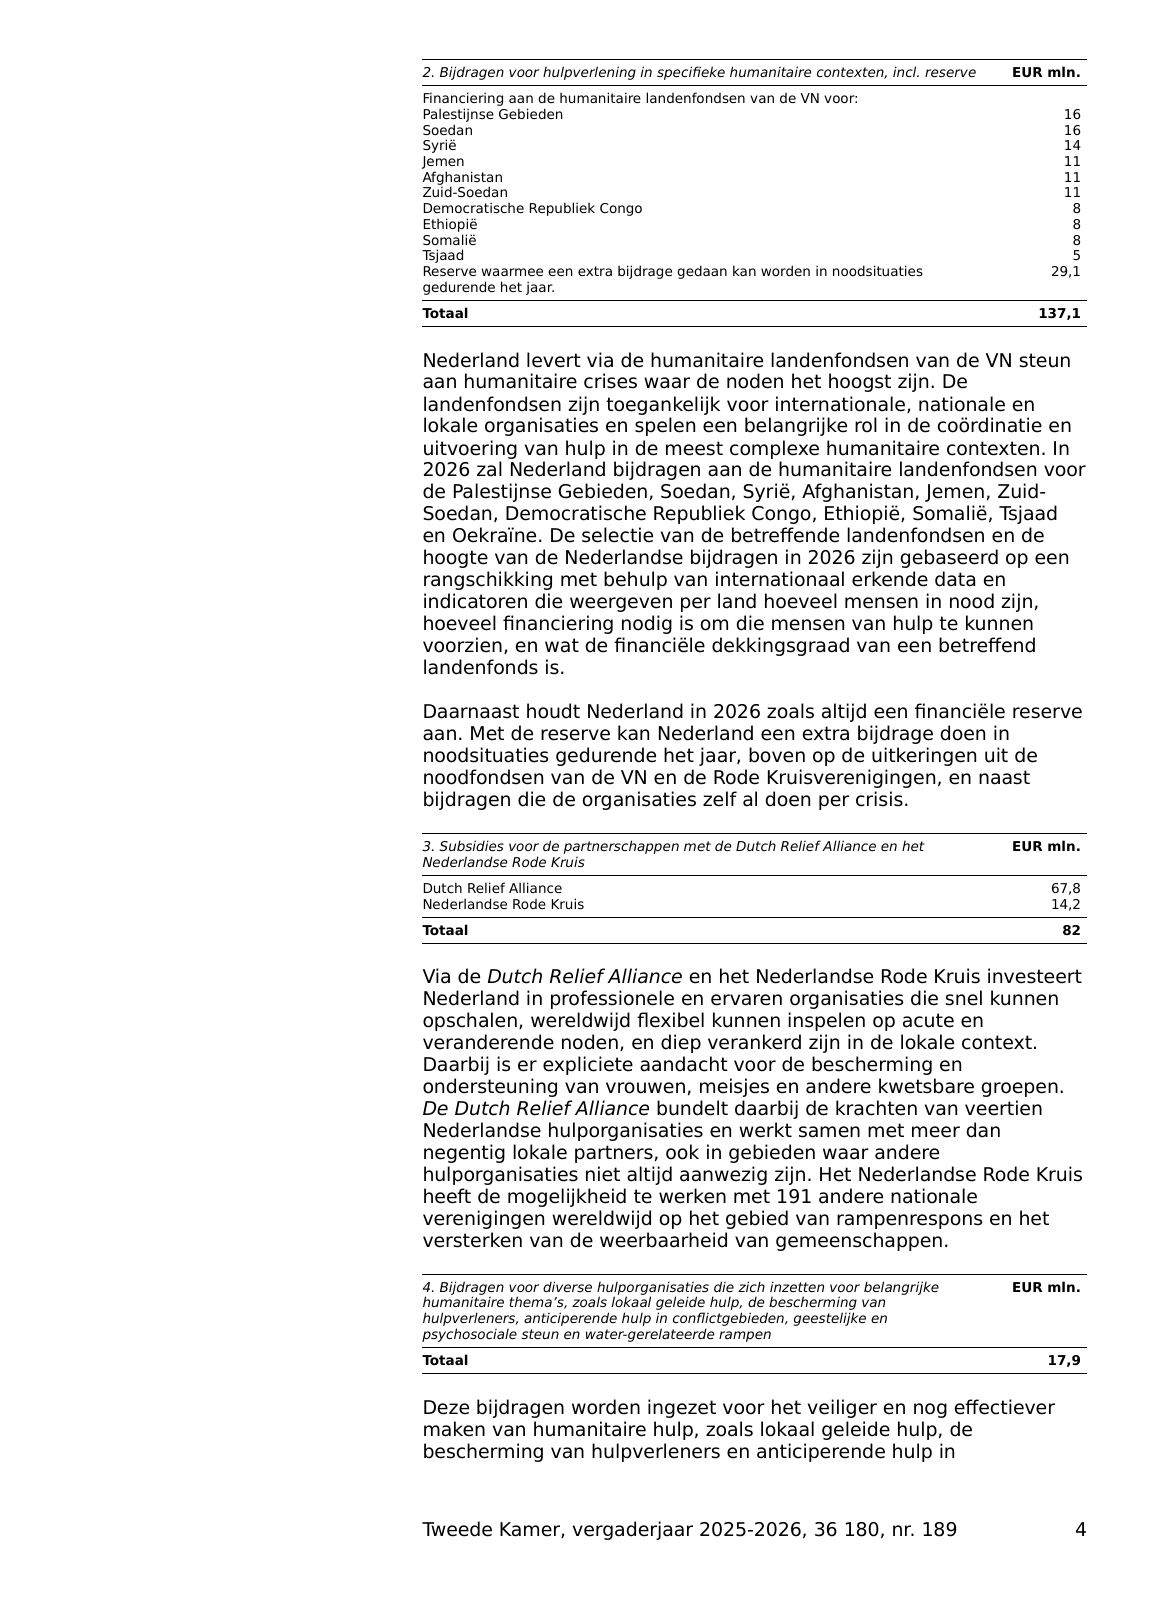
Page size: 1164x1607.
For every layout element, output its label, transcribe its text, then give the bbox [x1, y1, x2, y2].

table_cell 82 [983, 918, 1087, 943]
table_cell Syrië [422, 138, 983, 154]
table_cell 8 [983, 233, 1087, 248]
table_cell Totaal [422, 918, 983, 943]
text Deze bijdragen worden ingezet voor het veiliger en nog effectiever maken van humanitaire hulp, zoals lokaal geleide hulp, de bescherming van hulpverleners en anticiperende hulp in [422, 1397, 1087, 1462]
text Nederland levert via de humanitaire landenfondsen van de VN steun aan humanitaire crises waar de noden het hoogst zijn. De landenfondsen zijn toegankelijk voor internationale, nationale en lokale organisaties en spelen een belangrijke rol in de coördinatie en uitvoering van hulp in de meest complexe humanitaire contexten. In 2026 zal Nederland bijdragen aan de humanitaire landenfondsen voor de Palestijnse Gebieden, Soedan, Syrië, Afghanistan, Jemen, Zuid-Soedan, Democratische Republiek Congo, Ethiopië, Somalië, Tsjaad en Oekraïne. De selectie van de betreffende landenfondsen en de hoogte van de Nederlandse bijdragen in 2026 zijn gebaseerd op een rangschikking met behulp van internationaal erkende data en indicatoren die weergeven per land hoeveel mensen in nood zijn, hoeveel financiering nodig is om die mensen van hulp te kunnen voorzien, en wat de financiële dekkingsgraad van een betreffend landenfonds is. [422, 349, 1087, 679]
table_cell Zuid-Soedan [422, 185, 983, 201]
table_cell 11 [983, 170, 1087, 185]
table_cell 14 [983, 138, 1087, 154]
table_cell 8 [983, 217, 1087, 232]
table_cell 14,2 [983, 896, 1087, 917]
table_header 3. Subsidies voor de partnerschappen met de Dutch Relief Alliance en het Nederlandse Rode Kruis [422, 834, 983, 875]
table_header EUR mln. [983, 834, 1087, 875]
table_cell 11 [983, 185, 1087, 201]
table_cell Totaal [422, 1348, 983, 1373]
table_cell Somalië [422, 233, 983, 248]
table_cell [983, 86, 1087, 107]
text Via de Dutch Relief Alliance en het Nederlandse Rode Kruis investeert Nederland in professionele en ervaren organisaties die snel kunnen opschalen, wereldwijd flexibel kunnen inspelen op acute en veranderende noden, en diep verankerd zijn in de lokale context. Daarbij is er expliciete aandacht voor de bescherming en ondersteuning van vrouwen, meisjes en andere kwetsbare groepen. De Dutch Relief Alliance bundelt daarbij de krachten van veertien Nederlandse hulporganisaties en werkt samen met meer dan negentig lokale partners, ook in gebieden waar andere hulporganisaties niet altijd aanwezig zijn. Het Nederlandse Rode Kruis heeft de mogelijkheid te werken met 191 andere nationale verenigingen wereldwijd op het gebied van rampenrespons en het versterken van de weerbaarheid van gemeenschappen. [422, 966, 1087, 1252]
table_cell 17,9 [983, 1348, 1087, 1373]
table_header EUR mln. [983, 60, 1087, 85]
table_cell Afghanistan [422, 170, 983, 185]
table_cell 67,8 [983, 876, 1087, 896]
table_cell Tsjaad [422, 248, 983, 264]
table_cell Palestijnse Gebieden [422, 107, 983, 122]
table_cell Totaal [422, 301, 983, 326]
table_cell Financiering aan de humanitaire landenfondsen van de VN voor: [422, 86, 983, 107]
table_cell 16 [983, 123, 1087, 138]
table_cell 29,1 [983, 264, 1087, 300]
table_cell 11 [983, 154, 1087, 169]
table_cell 137,1 [983, 301, 1087, 326]
table_cell Democratische Republiek Congo [422, 201, 983, 217]
text Daarnaast houdt Nederland in 2026 zoals altijd een financiële reserve aan. Met de reserve kan Nederland een extra bijdrage doen in noodsituaties gedurende het jaar, boven op de uitkeringen uit de noodfondsen van de VN en de Rode Kruisverenigingen, en naast bijdragen die de organisaties zelf al doen per crisis. [422, 701, 1087, 811]
table_cell 5 [983, 248, 1087, 264]
table_cell 8 [983, 201, 1087, 217]
table_cell Jemen [422, 154, 983, 169]
table_header 2. Bijdragen voor hulpverlening in specifieke humanitaire contexten, incl. reserve [422, 60, 983, 85]
table_cell Ethiopië [422, 217, 983, 232]
table_header 4. Bijdragen voor diverse hulporganisaties die zich inzetten voor belangrijke humanitaire thema’s, zoals lokaal geleide hulp, de bescherming van hulpverleners, anticiperende hulp in conflictgebieden, geestelijke en psychosociale steun en water-gerelateerde rampen [422, 1275, 983, 1347]
table_cell Soedan [422, 123, 983, 138]
table_cell 16 [983, 107, 1087, 122]
table_header EUR mln. [983, 1275, 1087, 1347]
table_cell Dutch Relief Alliance [422, 876, 983, 896]
table_cell Reserve waarmee een extra bijdrage gedaan kan worden in noodsituaties gedurende het jaar. [422, 264, 983, 300]
table_cell Nederlandse Rode Kruis [422, 896, 983, 917]
